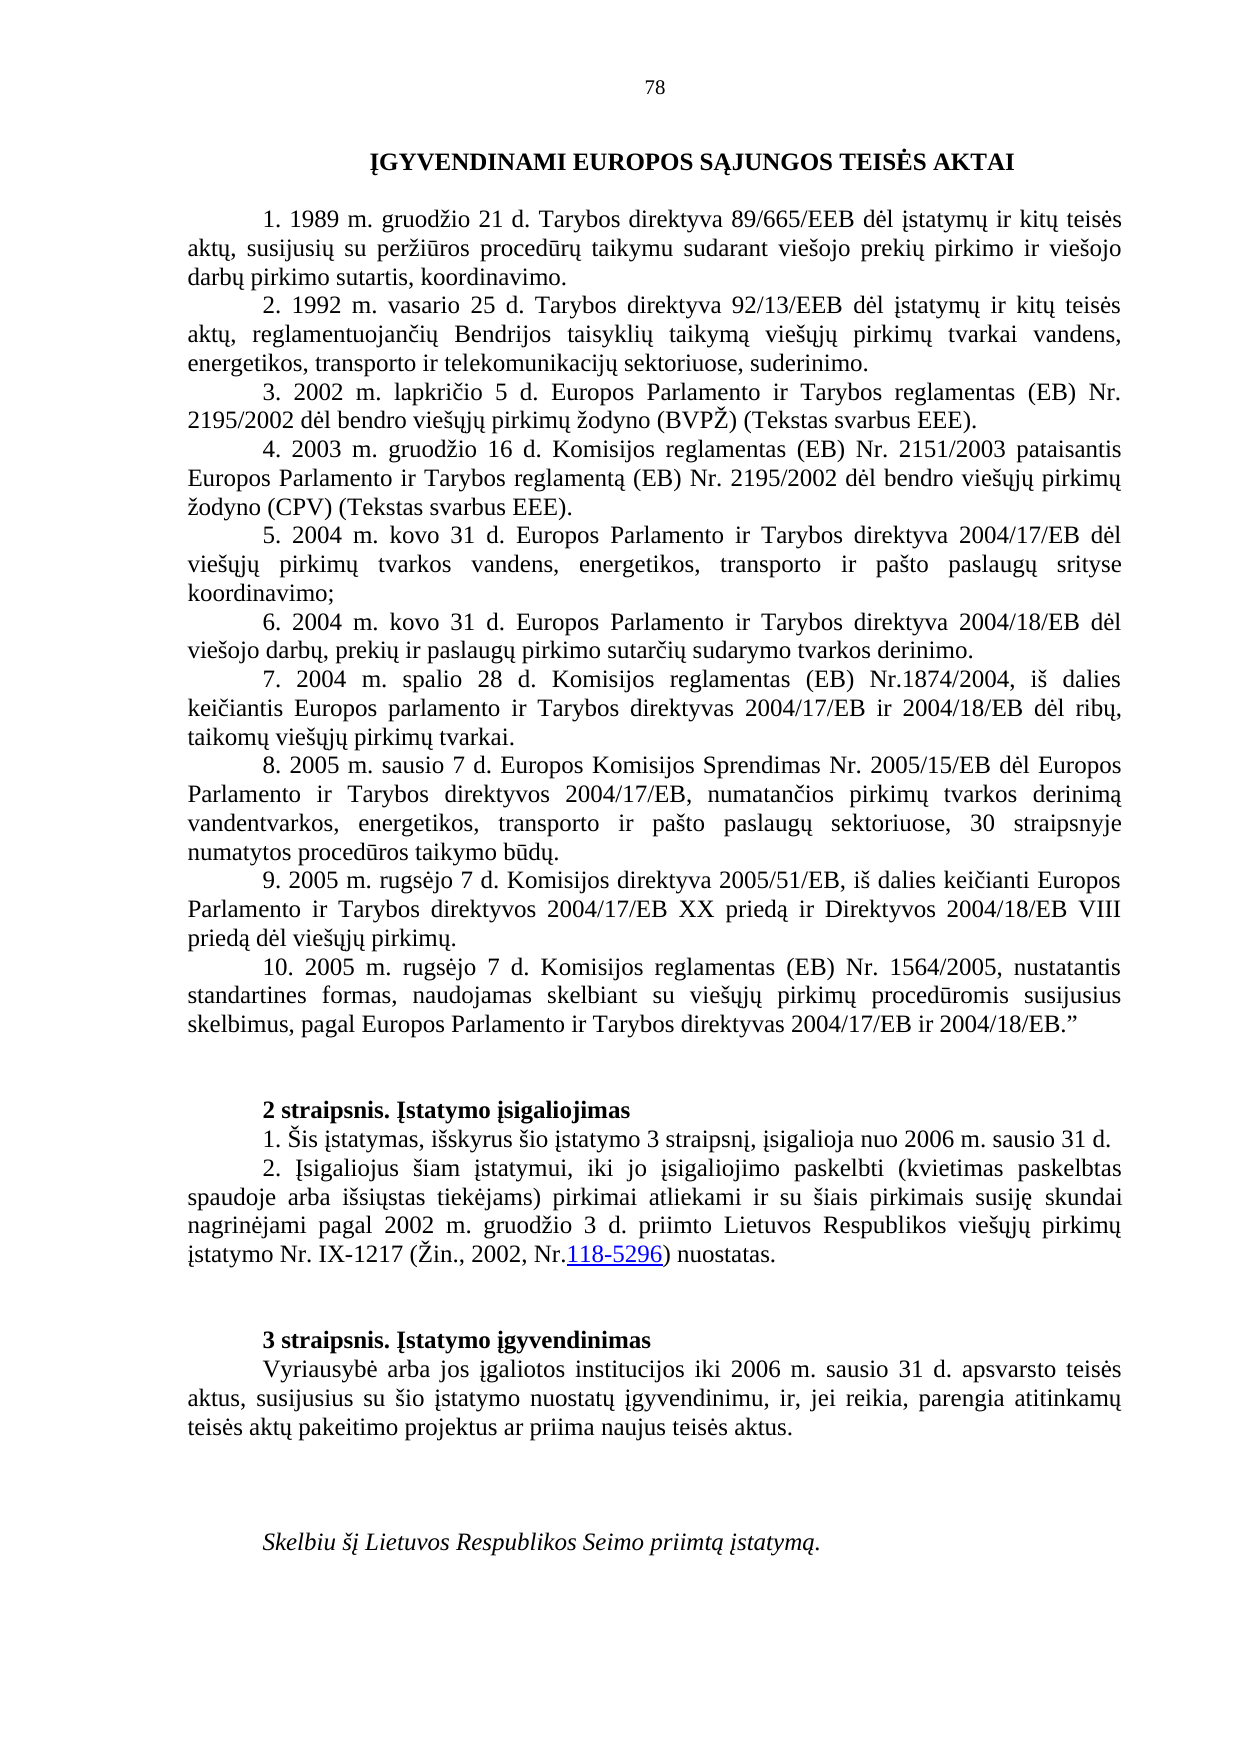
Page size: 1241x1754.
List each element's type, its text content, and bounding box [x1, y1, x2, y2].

text 9. 2005 m. rugsėjo 7 d. Komisijos direktyva 2005/51/EB, iš dalies keičianti Europos Parlamento ir Tarybos direktyvos 2004/17/EB XX priedą ir Direktyvos 2004/18/EB VIII priedą dėl viešųjų pirkimų. [187, 866, 1122, 952]
text 8. 2005 m. sausio 7 d. Europos Komisijos Sprendimas Nr. 2005/15/EB dėl Europos Parlamento ir Tarybos direktyvos 2004/17/EB, numatančios pirkimų tvarkos derinimą vandentvarkos, energetikos, transporto ir pašto paslaugų sektoriuose, 30 straipsnyje numatytos procedūros taikymo būdų. [187, 751, 1122, 866]
text ĮGYVENDINAMI EUROPOS SĄJUNGOS TEISĖS AKTAI [187, 147, 1122, 176]
text 1. 1989 m. gruodžio 21 d. Tarybos direktyva 89/665/EEB dėl įstatymų ir kitų teisės aktų, susijusių su peržiūros procedūrų taikymu sudarant viešojo prekių pirkimo ir viešojo darbų pirkimo sutartis, koordinavimo. [187, 204, 1122, 291]
text 1. Šis įstatymas, išskyrus šio įstatymo 3 straipsnį, įsigalioja nuo 2006 m. sausio 31 d. [187, 1124, 1122, 1153]
text 4. 2003 m. gruodžio 16 d. Komisijos reglamentas (EB) Nr. 2151/2003 pataisantis Europos Parlamento ir Tarybos reglamentą (EB) Nr. 2195/2002 dėl bendro viešųjų pirkimų žodyno (CPV) (Tekstas svarbus EEE). [187, 434, 1122, 521]
text 3 straipsnis. Įstatymo įgyvendinimas [187, 1326, 1122, 1354]
text 7. 2004 m. spalio 28 d. Komisijos reglamentas (EB) Nr.1874/2004, iš dalies keičiantis Europos parlamento ir Tarybos direktyvas 2004/17/EB ir 2004/18/EB dėl ribų, taikomų viešųjų pirkimų tvarkai. [187, 664, 1122, 751]
text 2. Įsigaliojus šiam įstatymui, iki jo įsigaliojimo paskelbti (kvietimas paskelbtas spaudoje arba išsiųstas tiekėjams) pirkimai atliekami ir su šiais pirkimais susiję skundai nagrinėjami pagal 2002 m. gruodžio 3 d. priimto Lietuvos Respublikos viešųjų pirkimų įstatymo Nr. IX-1217 (Žin., 2002, Nr.118-5296) nuostatas. [187, 1153, 1122, 1268]
text Vyriausybė arba jos įgaliotos institucijos iki 2006 m. sausio 31 d. apsvarsto teisės aktus, susijusius su šio įstatymo nuostatų įgyvendinimu, ir, jei reikia, parengia atitinkamų teisės aktų pakeitimo projektus ar priima naujus teisės aktus. [187, 1354, 1122, 1441]
text 3. 2002 m. lapkričio 5 d. Europos Parlamento ir Tarybos reglamentas (EB) Nr. 2195/2002 dėl bendro viešųjų pirkimų žodyno (BVPŽ) (Tekstas svarbus EEE). [187, 377, 1122, 434]
text 6. 2004 m. kovo 31 d. Europos Parlamento ir Tarybos direktyva 2004/18/EB dėl viešojo darbų, prekių ir paslaugų pirkimo sutarčių sudarymo tvarkos derinimo. [187, 607, 1122, 664]
text Skelbiu šį Lietuvos Respublikos Seimo priimtą įstatymą. [187, 1527, 1122, 1556]
text 2. 1992 m. vasario 25 d. Tarybos direktyva 92/13/EEB dėl įstatymų ir kitų teisės aktų, reglamentuojančių Bendrijos taisyklių taikymą viešųjų pirkimų tvarkai vandens, energetikos, transporto ir telekomunikacijų sektoriuose, suderinimo. [187, 291, 1122, 377]
text 5. 2004 m. kovo 31 d. Europos Parlamento ir Tarybos direktyva 2004/17/EB dėl viešųjų pirkimų tvarkos vandens, energetikos, transporto ir pašto paslaugų srityse koordinavimo; [187, 521, 1122, 607]
text 2 straipsnis. Įstatymo įsigaliojimas [187, 1096, 1122, 1124]
text 10. 2005 m. rugsėjo 7 d. Komisijos reglamentas (EB) Nr. 1564/2005, nustatantis standartines formas, naudojamas skelbiant su viešųjų pirkimų procedūromis susijusius skelbimus, pagal Europos Parlamento ir Tarybos direktyvas 2004/17/EB ir 2004/18/EB.” [187, 952, 1122, 1038]
